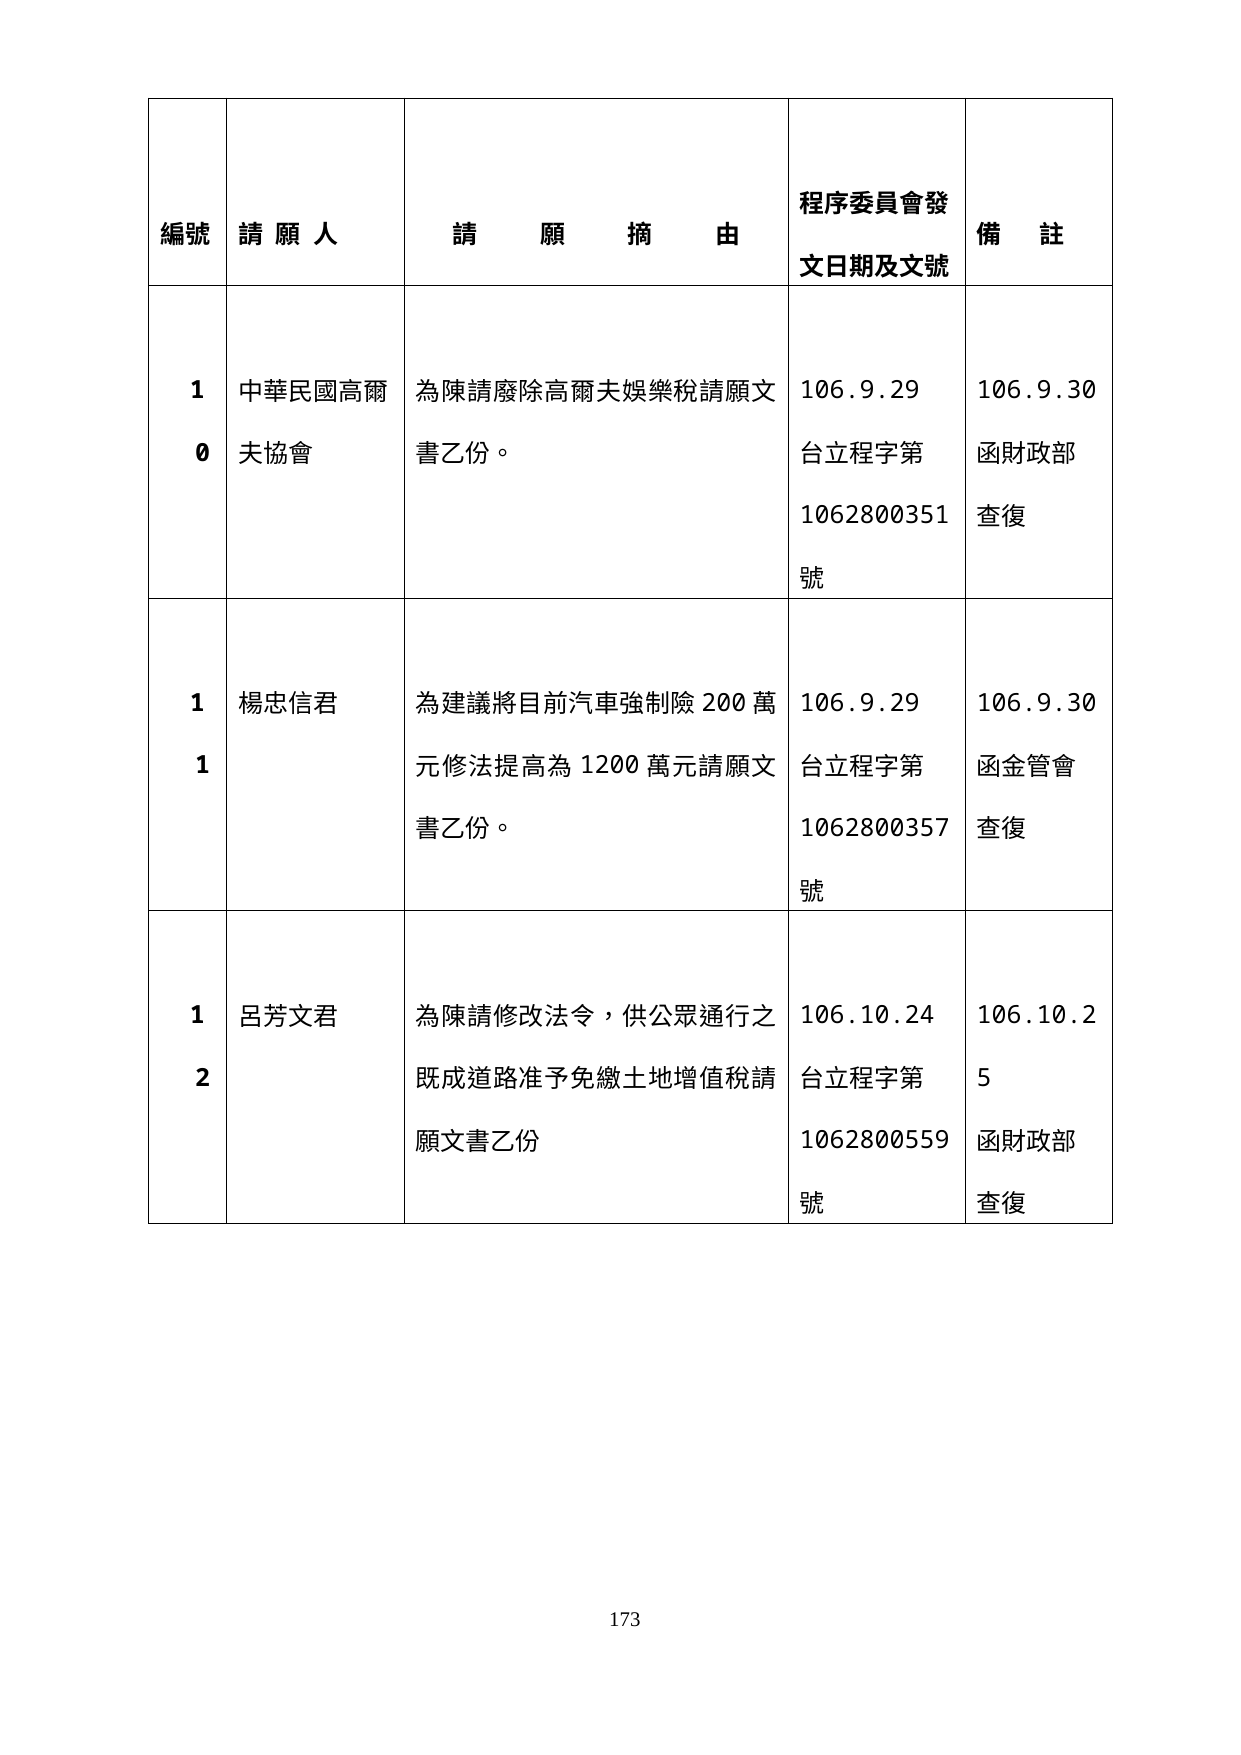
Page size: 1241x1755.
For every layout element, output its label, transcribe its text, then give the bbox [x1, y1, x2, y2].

table_cell 106.9.30 函金管會 查復 [966, 599, 1112, 910]
table_header 備 註 [966, 99, 1112, 285]
table_cell 106.9.29 台立程字第 1062800351號 [789, 286, 965, 597]
table_cell [149, 911, 226, 1222]
table_cell 106.9.29 台立程字第 1062800357號 [789, 599, 965, 910]
table_header 編號 [149, 99, 226, 285]
table_cell 為建議將目前汽車強制險200萬元修法提高為1200萬元請願文書乙份。 [405, 599, 788, 910]
table_cell 楊忠信君 [227, 599, 404, 910]
table_cell 為陳請修改法令，供公眾通行之既成道路准予免繳土地增值稅請願文書乙份 [405, 911, 788, 1222]
table_cell 106.9.30 函財政部 查復 [966, 286, 1112, 597]
table_cell 106.10.24 台立程字第 1062800559號 [789, 911, 965, 1222]
table_cell 呂芳文君 [227, 911, 404, 1222]
table_cell [149, 599, 226, 910]
table_header 請 願 人 [227, 99, 404, 285]
table_cell 中華民國高爾夫協會 [227, 286, 404, 597]
table_cell 106.10.25 函財政部 查復 [966, 911, 1112, 1222]
table_cell 為陳請廢除高爾夫娛樂稅請願文書乙份。 [405, 286, 788, 597]
table_header 請 願 摘 由 [405, 99, 788, 285]
table_cell [149, 286, 226, 597]
table_header 程序委員會發文日期及文號 [789, 99, 965, 285]
